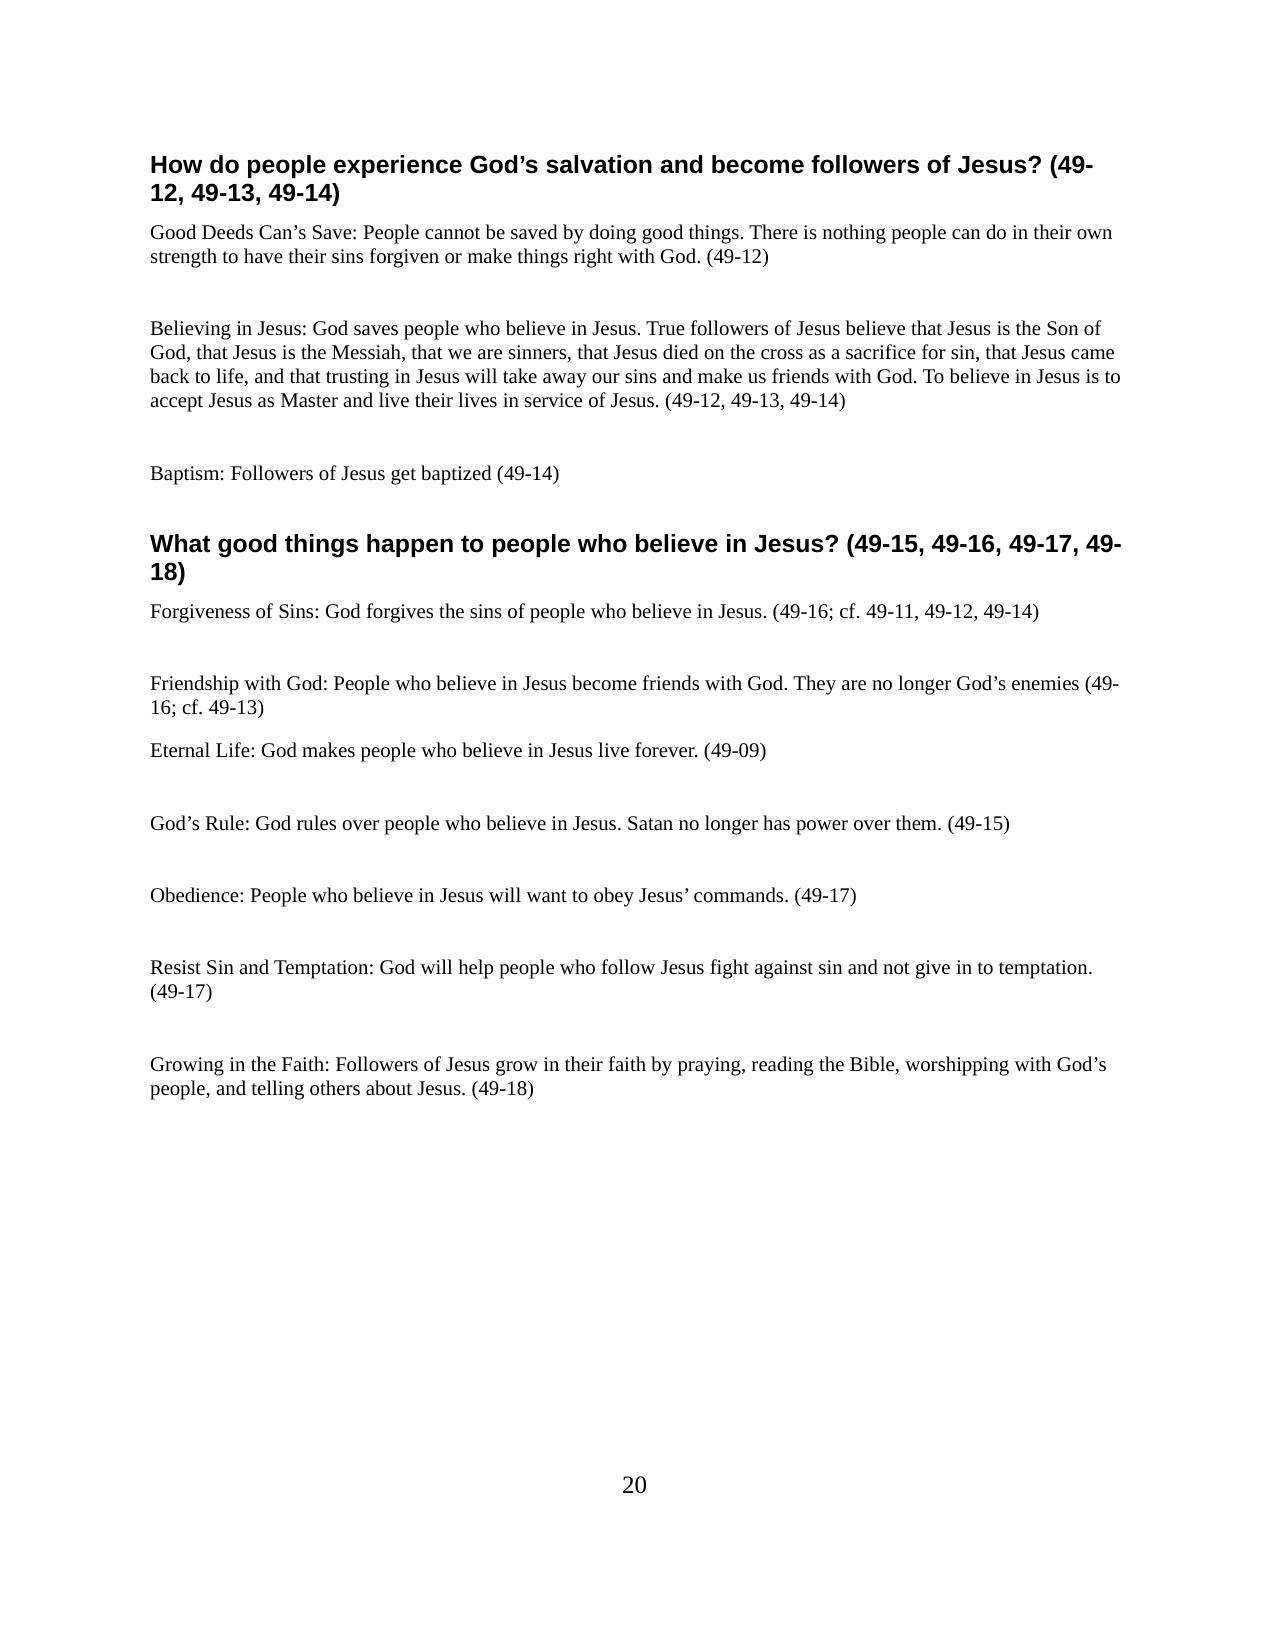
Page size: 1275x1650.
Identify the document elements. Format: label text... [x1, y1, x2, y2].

text Resist Sin and Temptation: God will help people who follow Jesus fight against sin and not give in to temptation. (49-17) [150, 955, 1125, 1003]
text Eternal Life: God makes people who believe in Jesus live forever. (49-09) [150, 738, 1125, 762]
text Friendship with God: People who believe in Jesus become friends with God. They are no longer God’s enemies (49-16; cf. 49-13) [150, 671, 1125, 719]
text Growing in the Faith: Followers of Jesus grow in their faith by praying, reading the Bible, worshipping with God’s people, and telling others about Jesus. (49-18) [150, 1052, 1125, 1100]
text Baptism: Followers of Jesus get baptized (49-14) [150, 460, 1125, 484]
text Obedience: People who believe in Jesus will want to obey Jesus’ commands. (49-17) [150, 883, 1125, 907]
text Good Deeds Can’s Save: People cannot be saved by doing good things. There is nothing people can do in their own strength to have their sins forgiven or make things right with God. (49-12) [150, 219, 1125, 268]
subtitle What good things happen to people who believe in Jesus? (49-15, 49-16, 49-17, 49-18) [150, 529, 1125, 586]
subtitle How do people experience God’s salvation and become followers of Jesus? (49-12, 49-13, 49-14) [150, 150, 1125, 207]
text God’s Rule: God rules over people who believe in Jesus. Satan no longer has power over them. (49-15) [150, 811, 1125, 835]
text Forgiveness of Sins: God forgives the sins of people who believe in Jesus. (49-16; cf. 49-11, 49-12, 49-14) [150, 598, 1125, 623]
text Believing in Jesus: God saves people who believe in Jesus. True followers of Jesus believe that Jesus is the Son of God, that Jesus is the Messiah, that we are sinners, that Jesus died on the cross as a sacrifice for sin, that Jesus came back to life, and that trusting in Jesus will take away our sins and make us friends with God. To believe in Jesus is to accept Jesus as Master and live their lives in service of Jesus. (49-12, 49-13, 49-14) [150, 316, 1125, 412]
